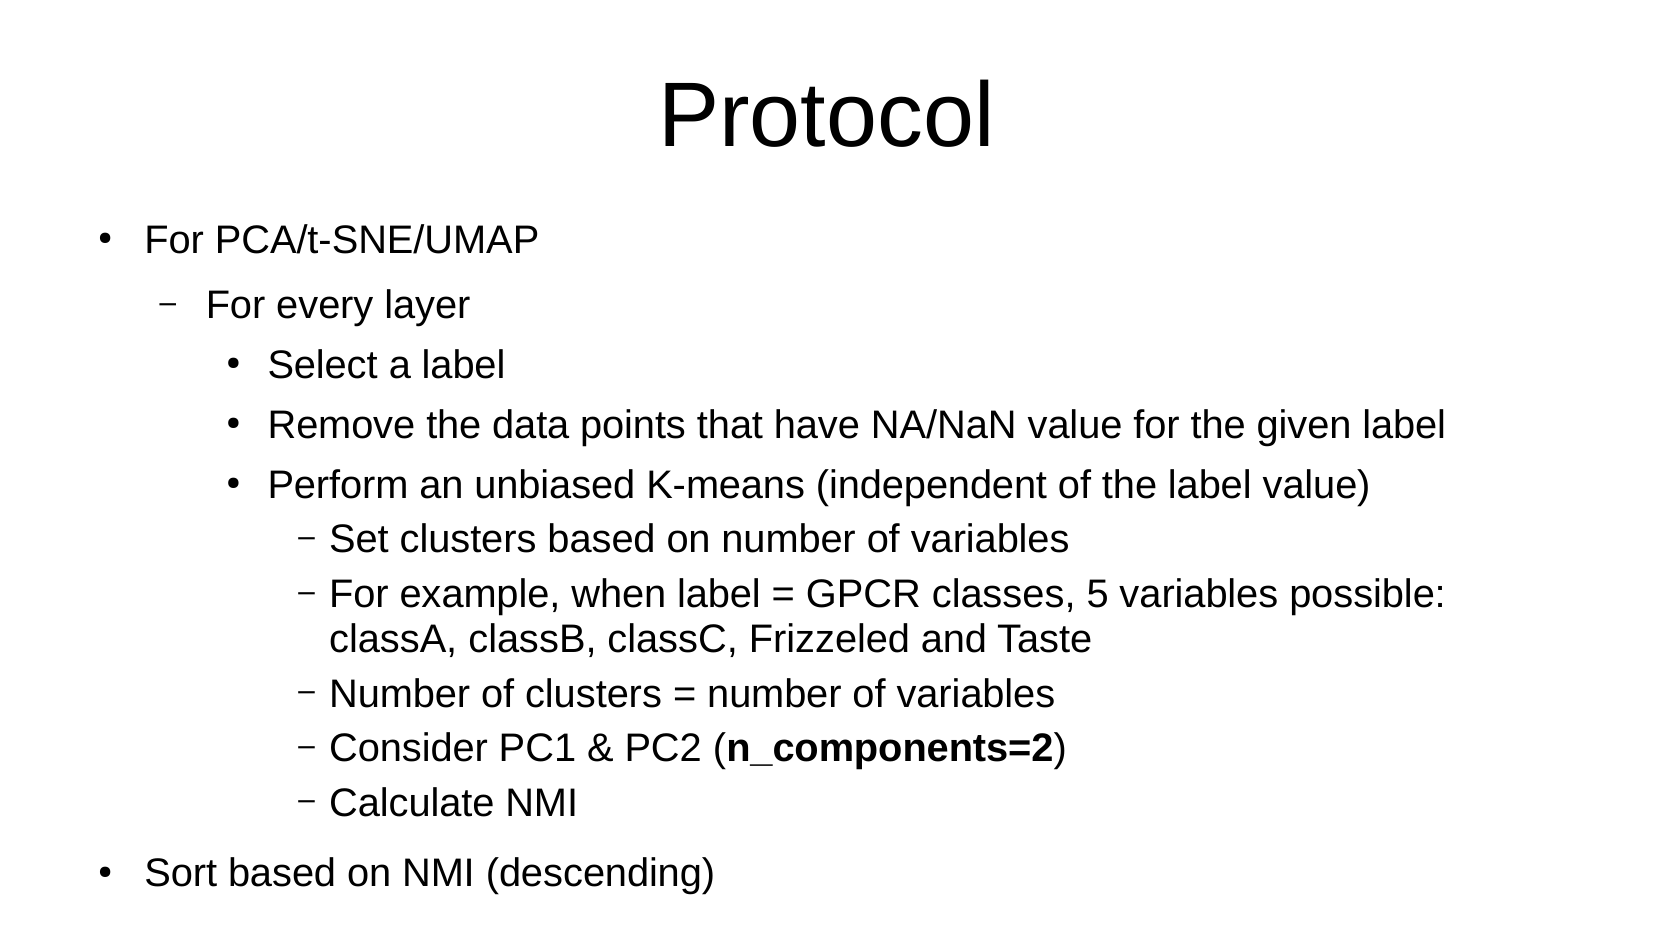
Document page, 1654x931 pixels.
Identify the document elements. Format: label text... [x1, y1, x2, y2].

title Protocol [82, 37, 1571, 193]
list For PCA/t-SNE/UMAP For every layer Select a label Remove the data points that have NA/NaN value for the given label Perform an unbiased K-means (independent of the label value) Set clusters based on number of variables For example, when label = GPCR classes, 5 variables possible: classA, classB, classC, Frizzeled and Taste Number of clusters = number of variables Consider PC1 & PC2 (n_components=2) Calculate NMI Sort based on NMI (descending) [82, 217, 1571, 898]
